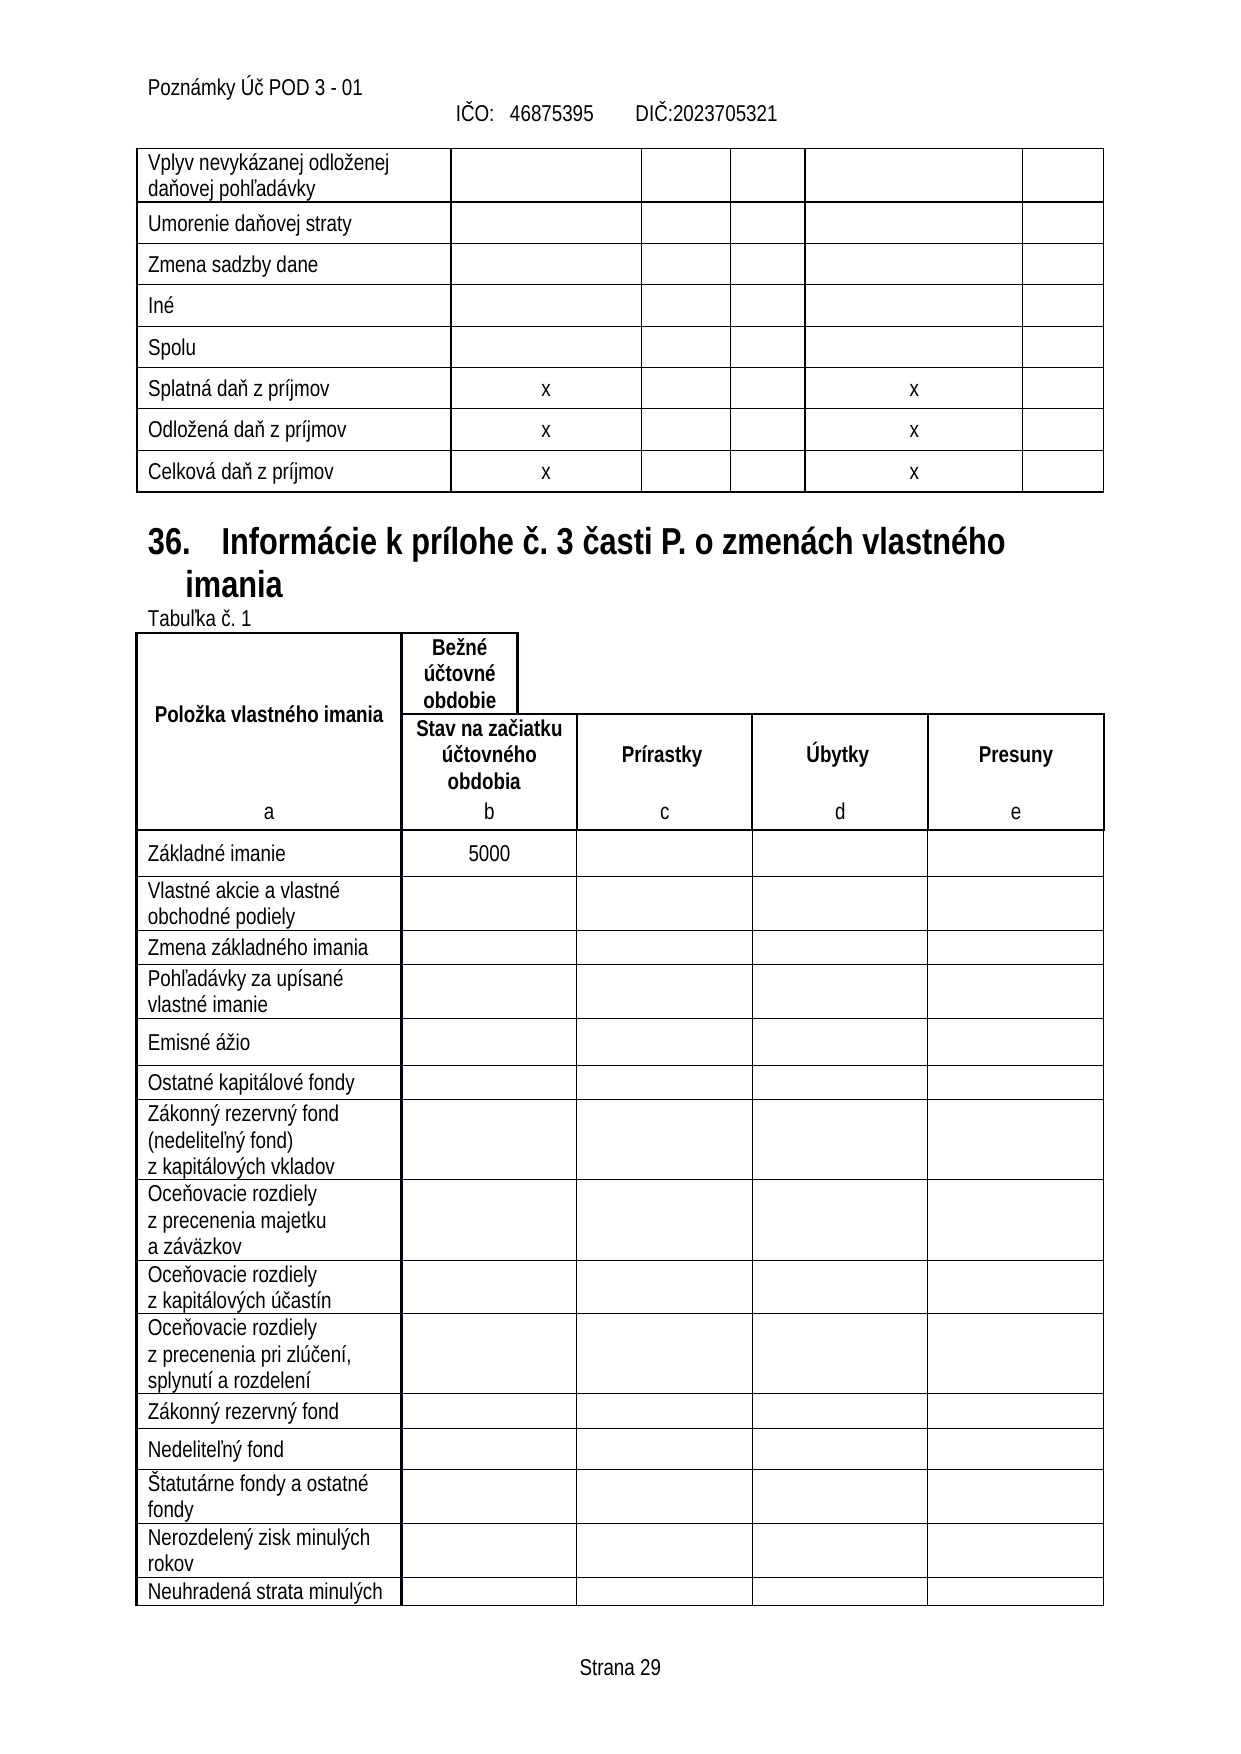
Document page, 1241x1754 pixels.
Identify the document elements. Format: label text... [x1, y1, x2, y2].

table_cell [577, 1261, 752, 1313]
table_cell [403, 1261, 576, 1313]
table_cell Nedeliteľný fond [138, 1429, 400, 1469]
table_cell Nerozdelený zisk minulých rokov [138, 1524, 400, 1577]
table_cell [577, 1429, 752, 1469]
table_cell Umorenie daňovej straty [138, 203, 450, 243]
table_cell [403, 1180, 576, 1259]
table_cell [753, 1470, 927, 1523]
table_cell [753, 1261, 927, 1313]
table_cell [403, 1524, 576, 1577]
table_cell [577, 931, 752, 964]
table_cell Základné imanie [138, 831, 400, 876]
table_cell [1023, 451, 1103, 491]
table_cell [1023, 149, 1103, 201]
table_cell [731, 327, 804, 367]
table_cell [452, 285, 641, 326]
title Informácie k prílohe č. 3 časti P. o zmenách vlastného imania [148, 519, 1092, 605]
table_cell Pohľadávky za upísané vlastné imanie [138, 965, 400, 1018]
table_cell [577, 1100, 752, 1179]
table_cell [731, 451, 804, 491]
table_cell [577, 1394, 752, 1428]
table_cell [806, 244, 1022, 284]
table_cell [403, 1066, 576, 1099]
table_cell x [452, 368, 641, 408]
table_cell [403, 1100, 576, 1179]
table_cell [806, 203, 1022, 243]
table_cell [928, 1019, 1103, 1065]
table_cell [1023, 203, 1103, 243]
table_cell Spolu [138, 327, 450, 367]
table_cell [731, 203, 804, 243]
table_cell Oceňovacie rozdiely z precenenia pri zlúčení, splynutí a rozdelení [138, 1314, 400, 1393]
table_cell [577, 831, 752, 876]
table_header Položka vlastného imania [138, 634, 400, 794]
table_cell x [806, 368, 1022, 408]
table_cell Oceňovacie rozdiely z precenenia majetku a záväzkov [138, 1180, 400, 1259]
table_cell [753, 1066, 927, 1099]
table_cell [642, 149, 730, 201]
table_cell [928, 1261, 1103, 1313]
table_cell [577, 877, 752, 929]
table_cell Zmena sadzby dane [138, 244, 450, 284]
table_cell [753, 931, 927, 964]
table_cell [928, 1100, 1103, 1179]
table_cell Odložená daň z príjmov [138, 409, 450, 449]
table_cell Stav na začiatku účtovného obdobia [403, 715, 576, 794]
table_cell [806, 327, 1022, 367]
table_cell [731, 149, 804, 201]
table_cell Zákonný rezervný fond [138, 1394, 400, 1428]
table_cell [753, 831, 927, 876]
table_cell [753, 1180, 927, 1259]
table_cell x [452, 409, 641, 449]
table_cell [452, 203, 641, 243]
table_cell [577, 1524, 752, 1577]
table_cell x [806, 451, 1022, 491]
table_cell d [753, 794, 927, 828]
table_cell [731, 244, 804, 284]
table_header Bežné účtovné obdobie [403, 634, 516, 713]
table_cell [452, 327, 641, 367]
table_cell [928, 1578, 1103, 1605]
table_cell [403, 1394, 576, 1428]
table_cell [731, 285, 804, 326]
table_cell [1023, 285, 1103, 326]
table_cell [928, 1066, 1103, 1099]
table_cell [642, 327, 730, 367]
table_cell Prírastky [578, 715, 751, 794]
table_cell [403, 1470, 576, 1523]
table_cell [577, 1314, 752, 1393]
table_cell [1023, 244, 1103, 284]
table_cell [928, 877, 1103, 929]
table_cell [806, 149, 1022, 201]
table_cell Úbytky [753, 715, 927, 794]
table_cell [403, 1578, 576, 1605]
table_cell [753, 1578, 927, 1605]
table_cell [928, 1180, 1103, 1259]
table_cell e [929, 794, 1103, 828]
table_cell [928, 1394, 1103, 1428]
table_cell [1023, 409, 1103, 449]
table_cell [642, 285, 730, 326]
table_cell [731, 368, 804, 408]
table_cell [577, 1578, 752, 1605]
table_cell [577, 1066, 752, 1099]
table_cell Vlastné akcie a vlastné obchodné podiely [138, 877, 400, 929]
table_cell Zákonný rezervný fond (nedeliteľný fond) z kapitálových vkladov [138, 1100, 400, 1179]
table_cell [753, 877, 927, 929]
table_cell [928, 1314, 1103, 1393]
table_cell [753, 1429, 927, 1469]
table_cell c [578, 794, 751, 828]
table_cell [403, 1019, 576, 1065]
table_cell x [452, 451, 641, 491]
table_cell [928, 965, 1103, 1018]
table_cell [577, 965, 752, 1018]
table_cell Neuhradená strata minulých [138, 1578, 400, 1605]
table_cell Splatná daň z príjmov [138, 368, 450, 408]
table_cell [928, 1470, 1103, 1523]
table_cell x [806, 409, 1022, 449]
table_cell [928, 931, 1103, 964]
text Tabuľka č. 1 [148, 605, 1092, 632]
table_cell [642, 244, 730, 284]
table_cell [403, 1429, 576, 1469]
table_cell [753, 1314, 927, 1393]
table_cell Oceňovacie rozdiely z kapitálových účastín [138, 1261, 400, 1313]
table_cell [452, 149, 641, 201]
table_cell [403, 1314, 576, 1393]
table_cell [642, 368, 730, 408]
table_cell b [403, 794, 576, 828]
table_cell [642, 451, 730, 491]
table_cell [577, 1180, 752, 1259]
table_cell [928, 1429, 1103, 1469]
table_cell Vplyv nevykázanej odloženej daňovej pohľadávky [138, 149, 450, 201]
table_cell [1023, 368, 1103, 408]
table_cell Presuny [929, 715, 1103, 794]
table_cell [753, 1019, 927, 1065]
table_cell Štatutárne fondy a ostatné fondy [138, 1470, 400, 1523]
table_header [519, 632, 1104, 713]
table_cell Emisné ážio [138, 1019, 400, 1065]
table_cell [642, 409, 730, 449]
table_cell [753, 965, 927, 1018]
table_cell [577, 1019, 752, 1065]
table_cell Ostatné kapitálové fondy [138, 1066, 400, 1099]
table_cell Iné [138, 285, 450, 326]
table_cell [753, 1394, 927, 1428]
table_cell Celková daň z príjmov [138, 451, 450, 491]
table_cell Zmena základného imania [138, 931, 400, 964]
table_cell [806, 285, 1022, 326]
table_cell [753, 1524, 927, 1577]
table_cell [577, 1470, 752, 1523]
table_cell [452, 244, 641, 284]
table_cell [753, 1100, 927, 1179]
table_cell [642, 203, 730, 243]
table_cell 5000 [403, 831, 576, 876]
table_cell [731, 409, 804, 449]
table_cell a [138, 794, 400, 828]
table_cell [403, 931, 576, 964]
table_cell [403, 965, 576, 1018]
table_cell [403, 877, 576, 929]
table_cell [928, 831, 1103, 876]
table_cell [1023, 327, 1103, 367]
table_cell [928, 1524, 1103, 1577]
